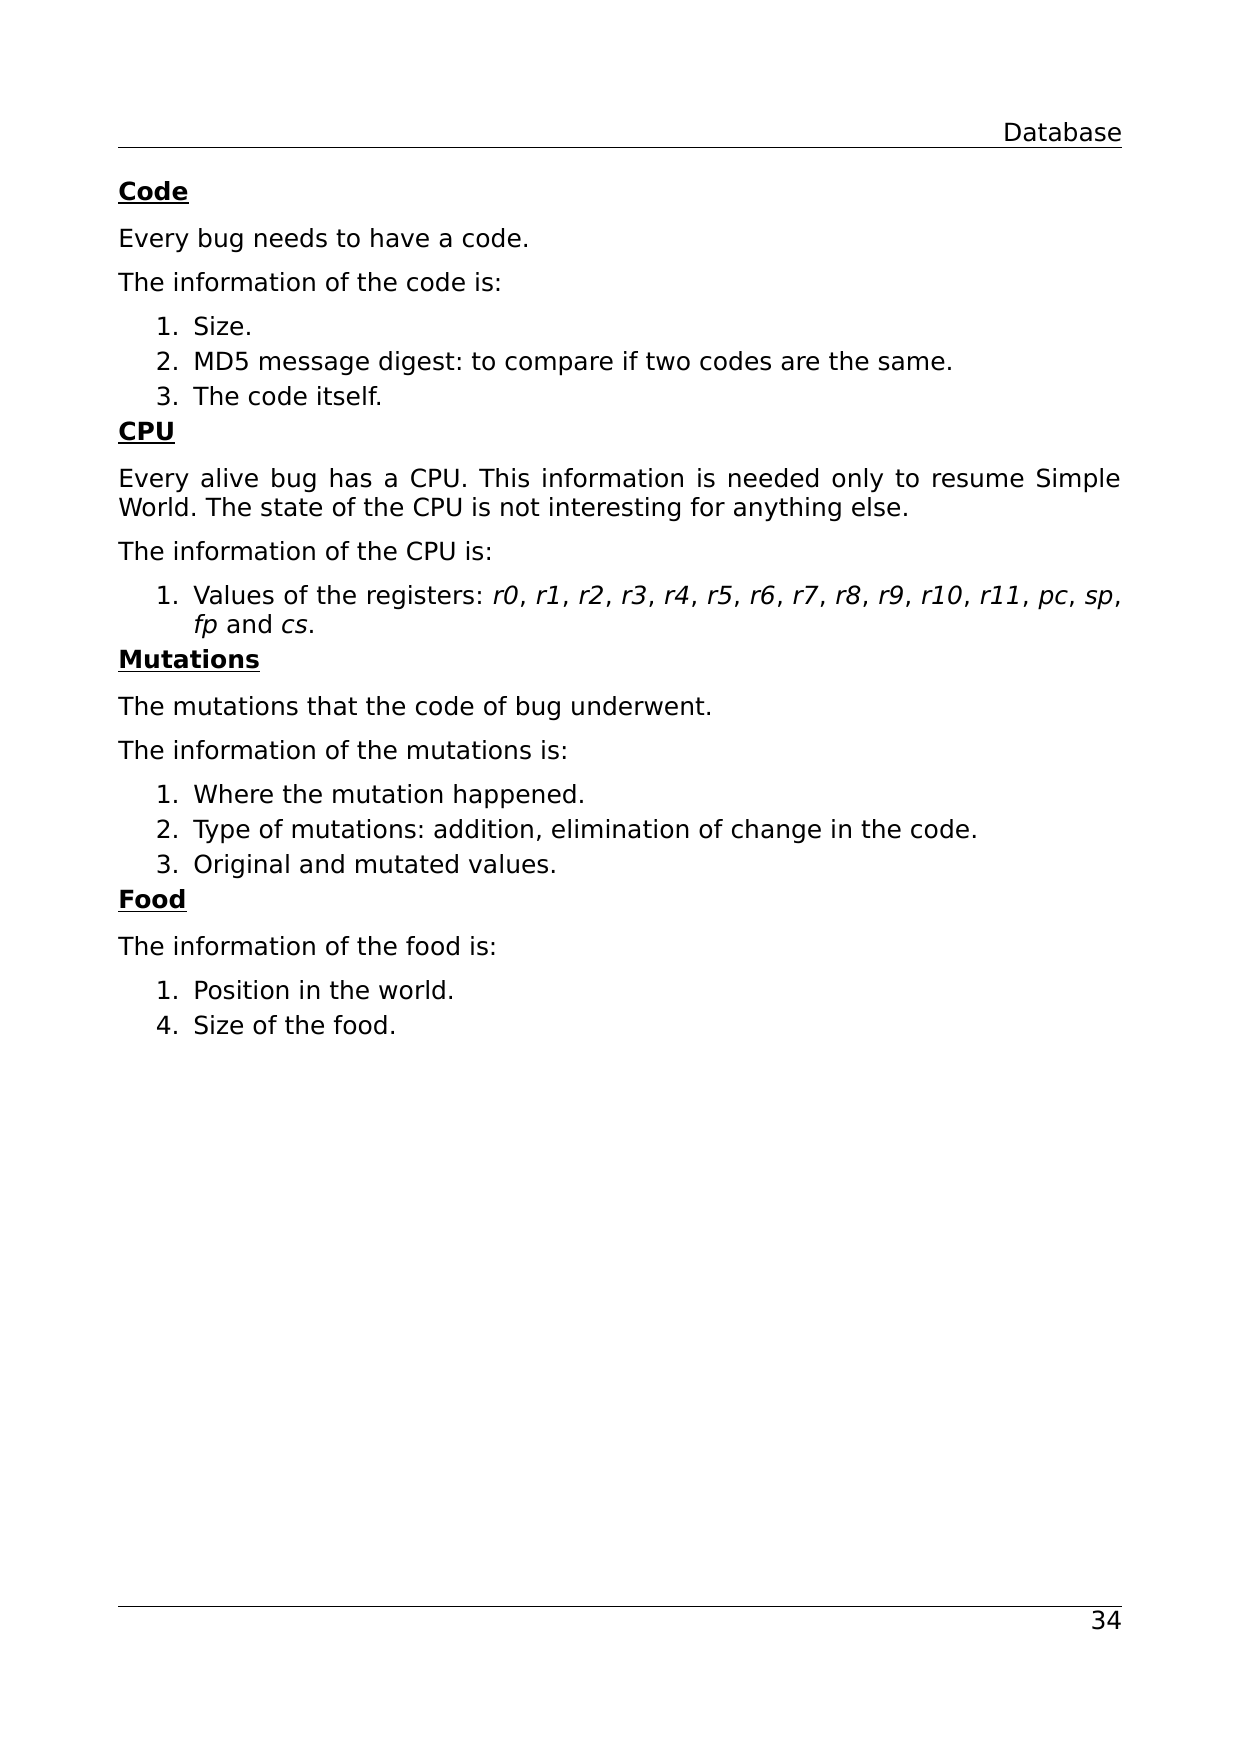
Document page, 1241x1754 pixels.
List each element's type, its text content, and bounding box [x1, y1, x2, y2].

text The information of the food is: [118, 932, 1122, 962]
title Mutations [118, 645, 1122, 674]
text Every alive bug has a CPU. This information is needed only to resume Simple World. The state of the CPU is not interesting for anything else. [118, 464, 1122, 522]
text The information of the CPU is: [118, 537, 1122, 566]
list Original and mutated values. [156, 850, 1122, 879]
list The code itself. [156, 382, 1122, 411]
list Position in the world. [156, 976, 1122, 1006]
list Values of the registers: r0, r1, r2, r3, r4, r5, r6, r7, r8, r9, r10, r11, pc, sp, fp and cs. [156, 581, 1122, 639]
list MD5 message digest: to compare if two codes are the same. [156, 347, 1122, 376]
list Where the mutation happened. [156, 780, 1122, 809]
text The mutations that the code of bug underwent. [118, 692, 1122, 721]
list Type of mutations: addition, elimination of change in the code. [156, 815, 1122, 844]
text Every bug needs to have a code. [118, 224, 1122, 253]
title Code [118, 177, 1122, 206]
title Food [118, 886, 1122, 915]
text The information of the mutations is: [118, 736, 1122, 765]
list Size of the food. [156, 1011, 1122, 1041]
text The information of the code is: [118, 268, 1122, 297]
list Size. [156, 312, 1122, 341]
title CPU [118, 417, 1122, 446]
